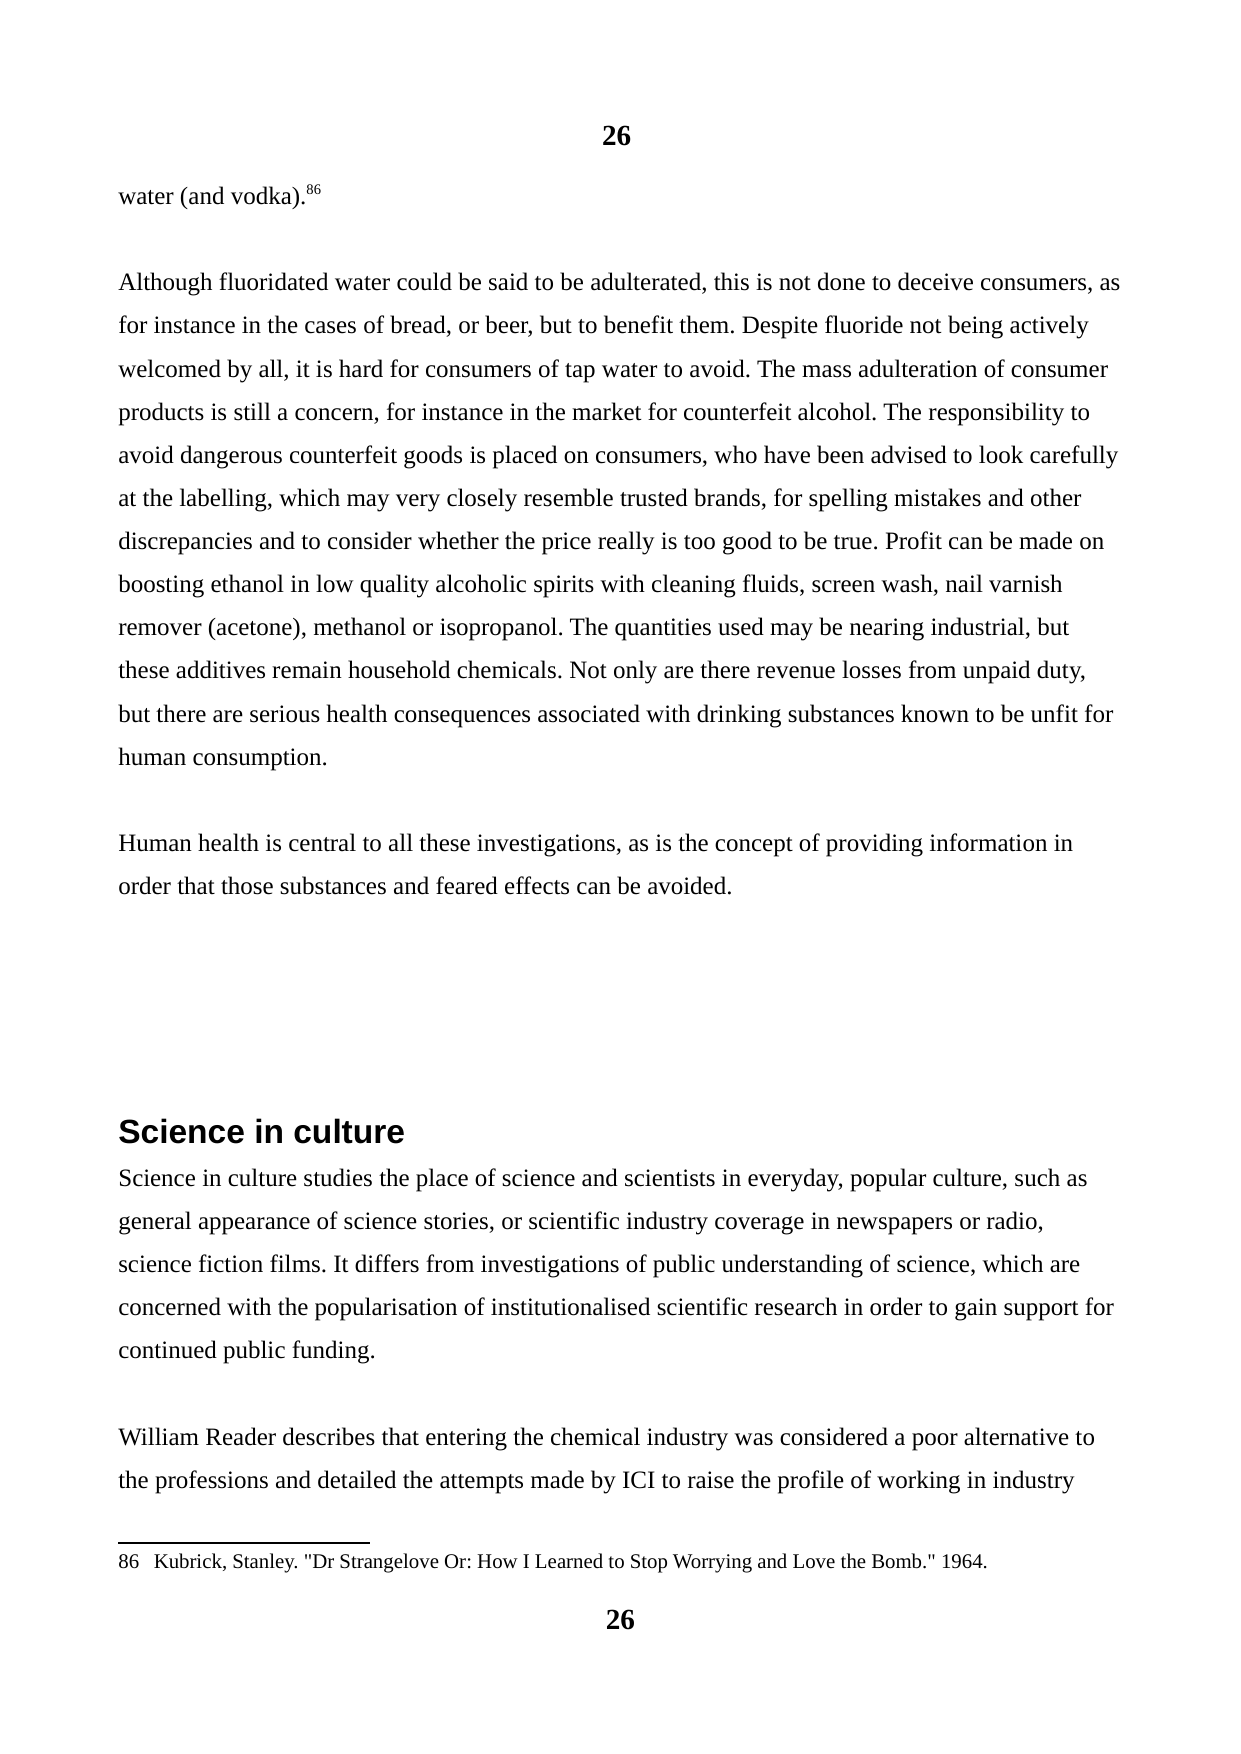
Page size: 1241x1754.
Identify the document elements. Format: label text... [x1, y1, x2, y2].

text Kubrick, Stanley. "Dr Strangelove Or: How I Learned to Stop Worrying and Love the Bomb." 1964. [118, 1549, 1122, 1573]
text Human health is central to all these investigations, as is the concept of providing information in order that those substances and feared effects can be avoided. [118, 828, 1122, 900]
text William Reader describes that entering the chemical industry was considered a poor alternative to the professions and detailed the attempts made by ICI to raise the profile of working in industry [118, 1422, 1122, 1493]
text Although fluoridated water could be said to be adulterated, this is not done to deceive consumers, as for instance in the cases of bread, or beer, but to benefit them. Despite fluoride not being actively welcomed by all, it is hard for consumers of tap water to avoid. The mass adulteration of consumer products is still a concern, for instance in the market for counterfeit alcohol. The responsibility to avoid dangerous counterfeit goods is placed on consumers, who have been advised to look carefully at the labelling, which may very closely resemble trusted brands, for spelling mistakes and other discrepancies and to consider whether the price really is too good to be true. Profit can be made on boosting ethanol in low quality alcoholic spirits with cleaning fluids, screen wash, nail varnish remover (acetone), methanol or isopropanol. The quantities used may be nearing industrial, but these additives remain household chemicals. Not only are there revenue losses from unpaid duty, but there are serious health consequences associated with drinking substances known to be unfit for human consumption. [118, 267, 1122, 771]
text Science in culture studies the place of science and scientists in everyday, popular culture, such as general appearance of science stories, or scientific industry coverage in newspapers or radio, science fiction films. It differs from investigations of public understanding of science, which are concerned with the popularisation of institutionalised scientific research in order to gain support for continued public funding. [118, 1163, 1122, 1364]
subtitle Science in culture [118, 1112, 1122, 1150]
text water (and vodka). [118, 181, 1122, 210]
